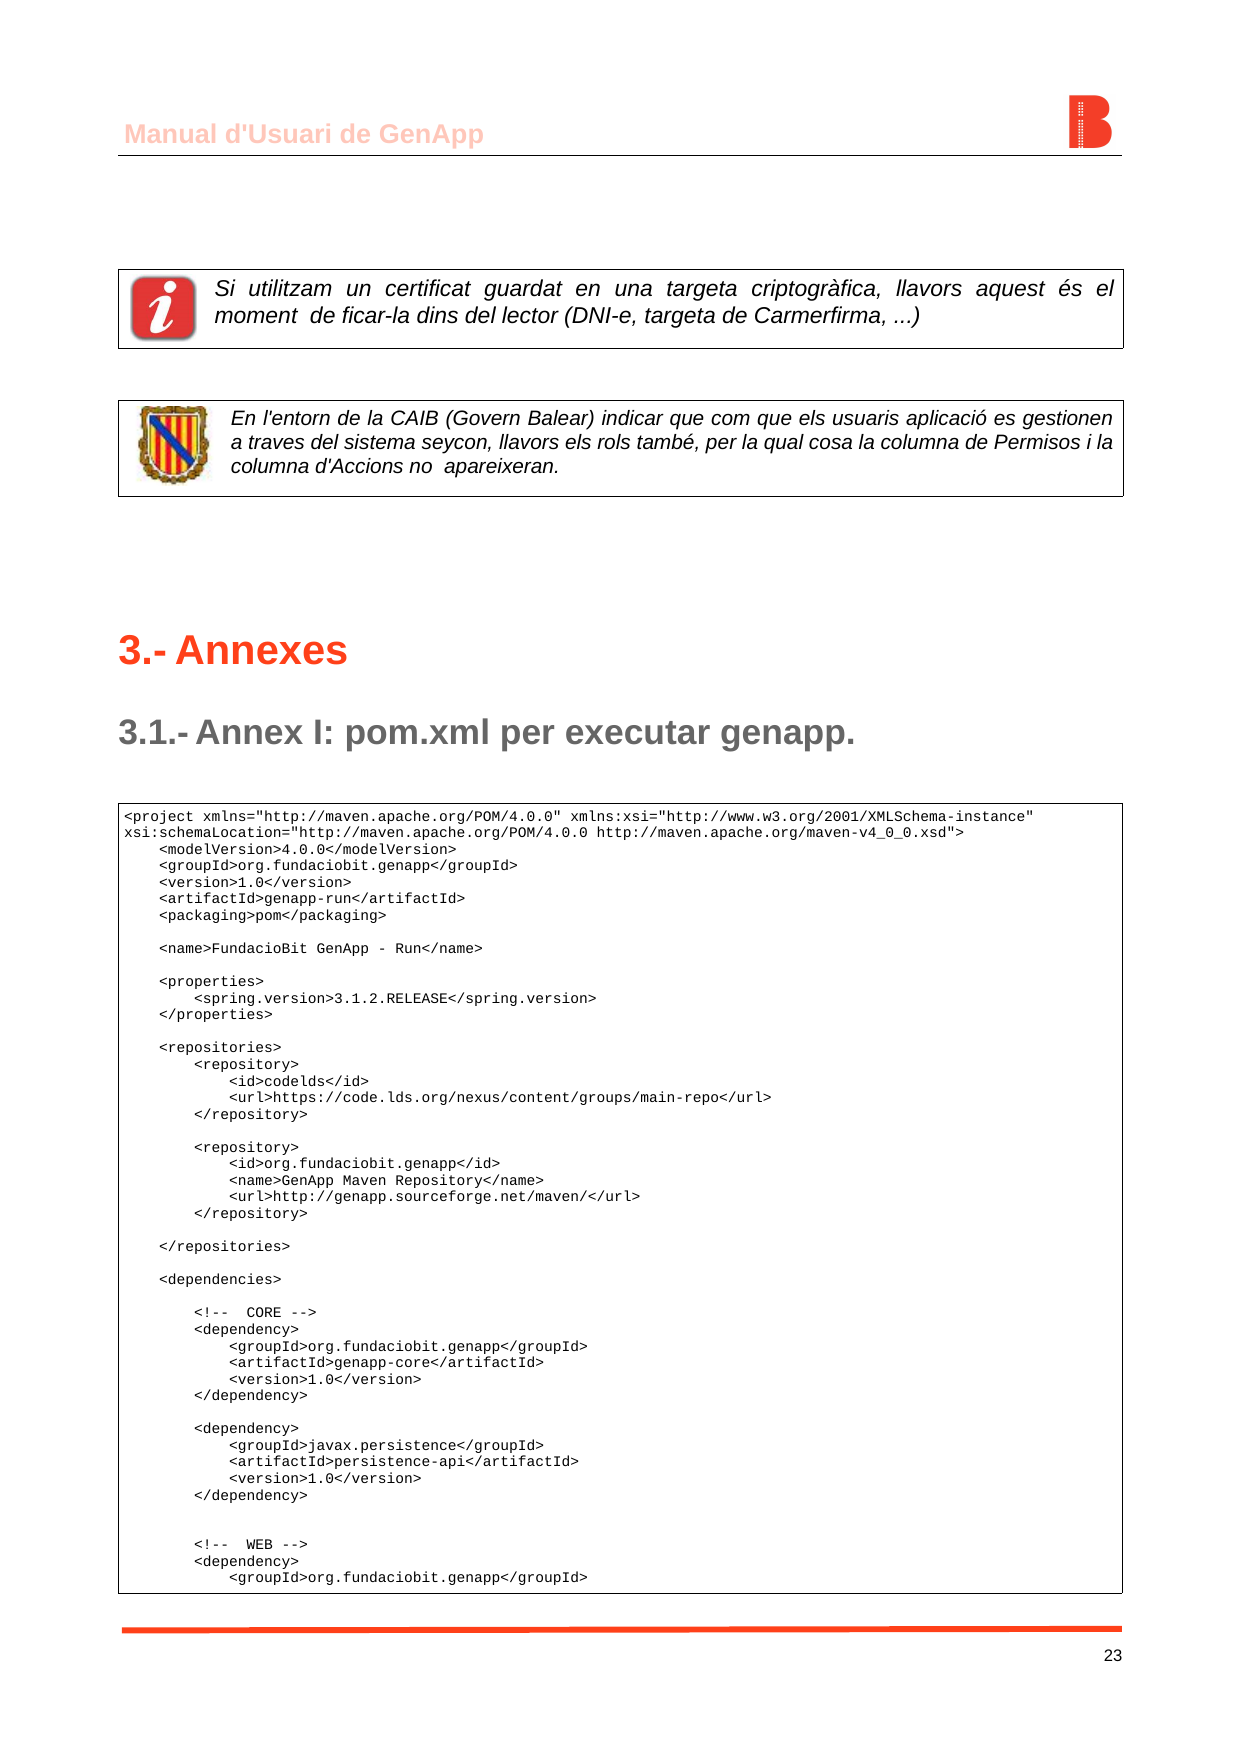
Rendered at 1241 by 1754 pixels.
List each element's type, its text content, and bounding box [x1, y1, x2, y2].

picture [1063, 94, 1117, 150]
table_header [119, 270, 209, 347]
table_header [119, 401, 225, 496]
table_header Si utilitzam un certificat guardat en una targeta criptogràfica, llavors aquest és el moment de ficar-la dins del lector (DNI-e, targeta de Carmerfirma, ...) [209, 270, 1123, 347]
table_header En l'entorn de la CAIB (Govern Balear) indicar que com que els usuaris aplicació es gestionen a traves del sistema seycon, llavors els rols també, per la qual cosa la columna de Permisos i la columna d'Accions no apareixeran. [225, 401, 1123, 496]
subtitle Annexes [118, 625, 1122, 673]
table_header <project xmlns="http://maven.apache.org/POM/4.0.0" xmlns:xsi="http://www.w3.org/2001/XMLSchema-instance" xsi:schemaLocation="http://maven.apache.org/POM/4.0.0 http://maven.apache.org/maven-v4_0_0.xsd"> <modelVersion>4.0.0</modelVersion> <groupId>org.fundaciobit.genapp</groupId> <version>1.0</version> <artifactId>genapp-run</artifactId> <packaging>pom</packaging> <name>FundacioBit GenApp - Run</name> <properties> <spring.version>3.1.2.RELEASE</spring.version> </properties> <repositories> <repository> <id>codelds</id> <url>https://code.lds.org/nexus/content/groups/main-repo</url> </repository> <repository> <id>org.fundaciobit.genapp</id> <name>GenApp Maven Repository</name> <url>http://genapp.sourceforge.net/maven/</url> </repository> </repositories> <dependencies> <!-- CORE --> <dependency> <groupId>org.fundaciobit.genapp</groupId> <artifactId>genapp-core</artifactId> <version>1.0</version> </dependency> <dependency> <groupId>javax.persistence</groupId> <artifactId>persistence-api</artifactId> <version>1.0</version> </dependency> <!-- WEB --> <dependency> <groupId>org.fundaciobit.genapp</groupId> [119, 804, 1122, 1593]
picture [134, 406, 214, 486]
subtitle Annex I: pom.xml per executar genapp. [118, 711, 1122, 752]
picture [129, 274, 198, 342]
